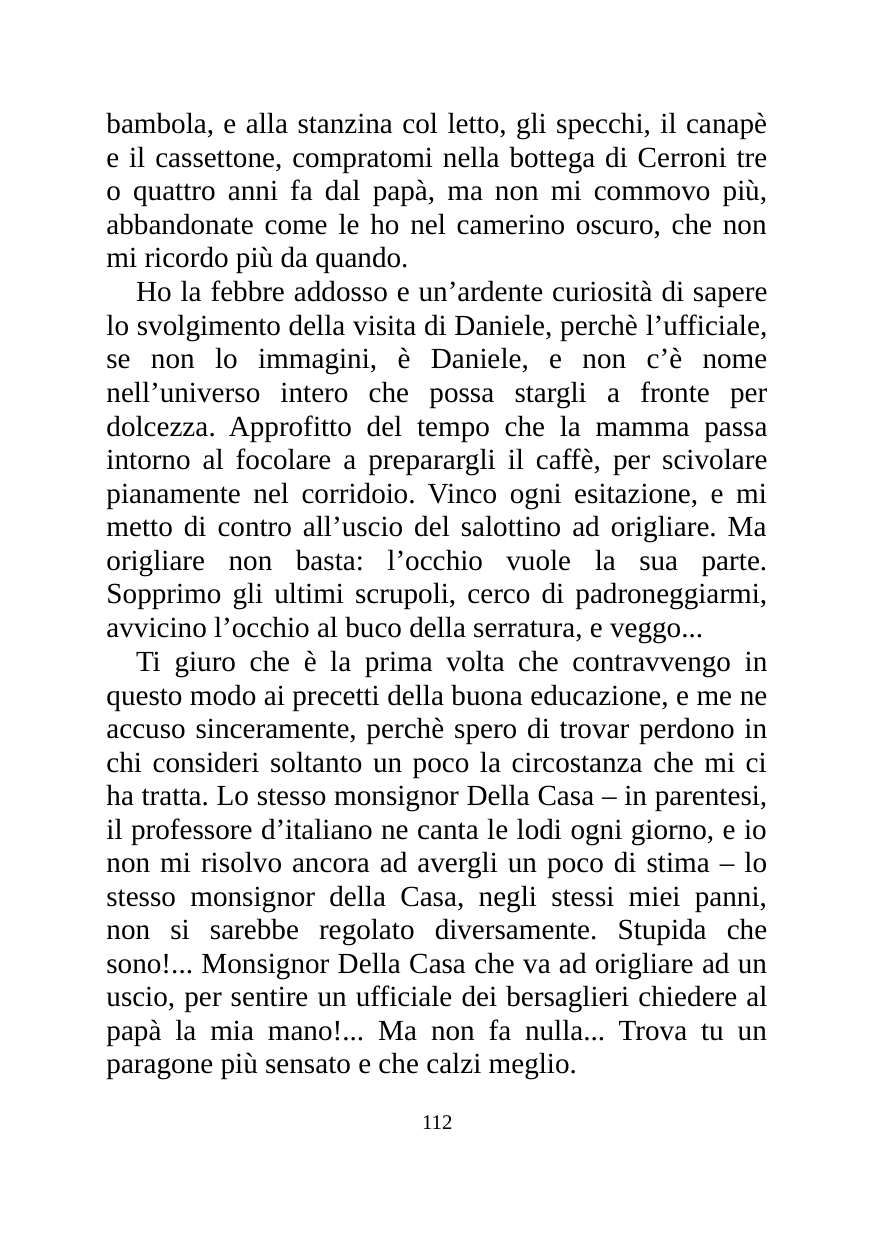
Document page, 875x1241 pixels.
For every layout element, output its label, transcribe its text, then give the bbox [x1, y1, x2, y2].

text bambola, e alla stanzina col letto, gli specchi, il canapè e il cassettone, compratomi nella bottega di Cerroni tre o quattro anni fa dal papà, ma non mi commovo più, abbandonate come le ho nel camerino oscuro, che non mi ricordo più da quando. [106, 106, 768, 274]
text Ti giuro che è la prima volta che contravvengo in questo modo ai precetti della buona educazione, e me ne accuso sinceramente, perchè spero di trovar perdono in chi consideri soltanto un poco la circostanza che mi ci ha tratta. Lo stesso monsignor Della Casa – in parentesi, il professore d’italiano ne canta le lodi ogni giorno, e io non mi risolvo ancora ad avergli un poco di stima – lo stesso monsignor della Casa, negli stessi miei panni, non si sarebbe regolato diversamente. Stupida che sono!... Monsignor Della Casa che va ad origliare ad un uscio, per sentire un ufficiale dei bersaglieri chiedere al papà la mia mano!... Ma non fa nulla... Trova tu un paragone più sensato e che calzi meglio. [106, 644, 768, 1080]
text Ho la febbre addosso e un’ardente curiosità di sapere lo svolgimento della visita di Daniele, perchè l’ufficiale, se non lo immagini, è Daniele, e non c’è nome nell’universo intero che possa stargli a fronte per dolcezza. Approfitto del tempo che la mamma passa intorno al focolare a preparargli il caffè, per scivolare pianamente nel corridoio. Vinco ogni esitazione, e mi metto di contro all’uscio del salottino ad origliare. Ma origliare non basta: l’occhio vuole la sua parte. Sopprimo gli ultimi scrupoli, cerco di padroneggiarmi, avvicino l’occhio al buco della serratura, e veggo... [106, 274, 768, 643]
